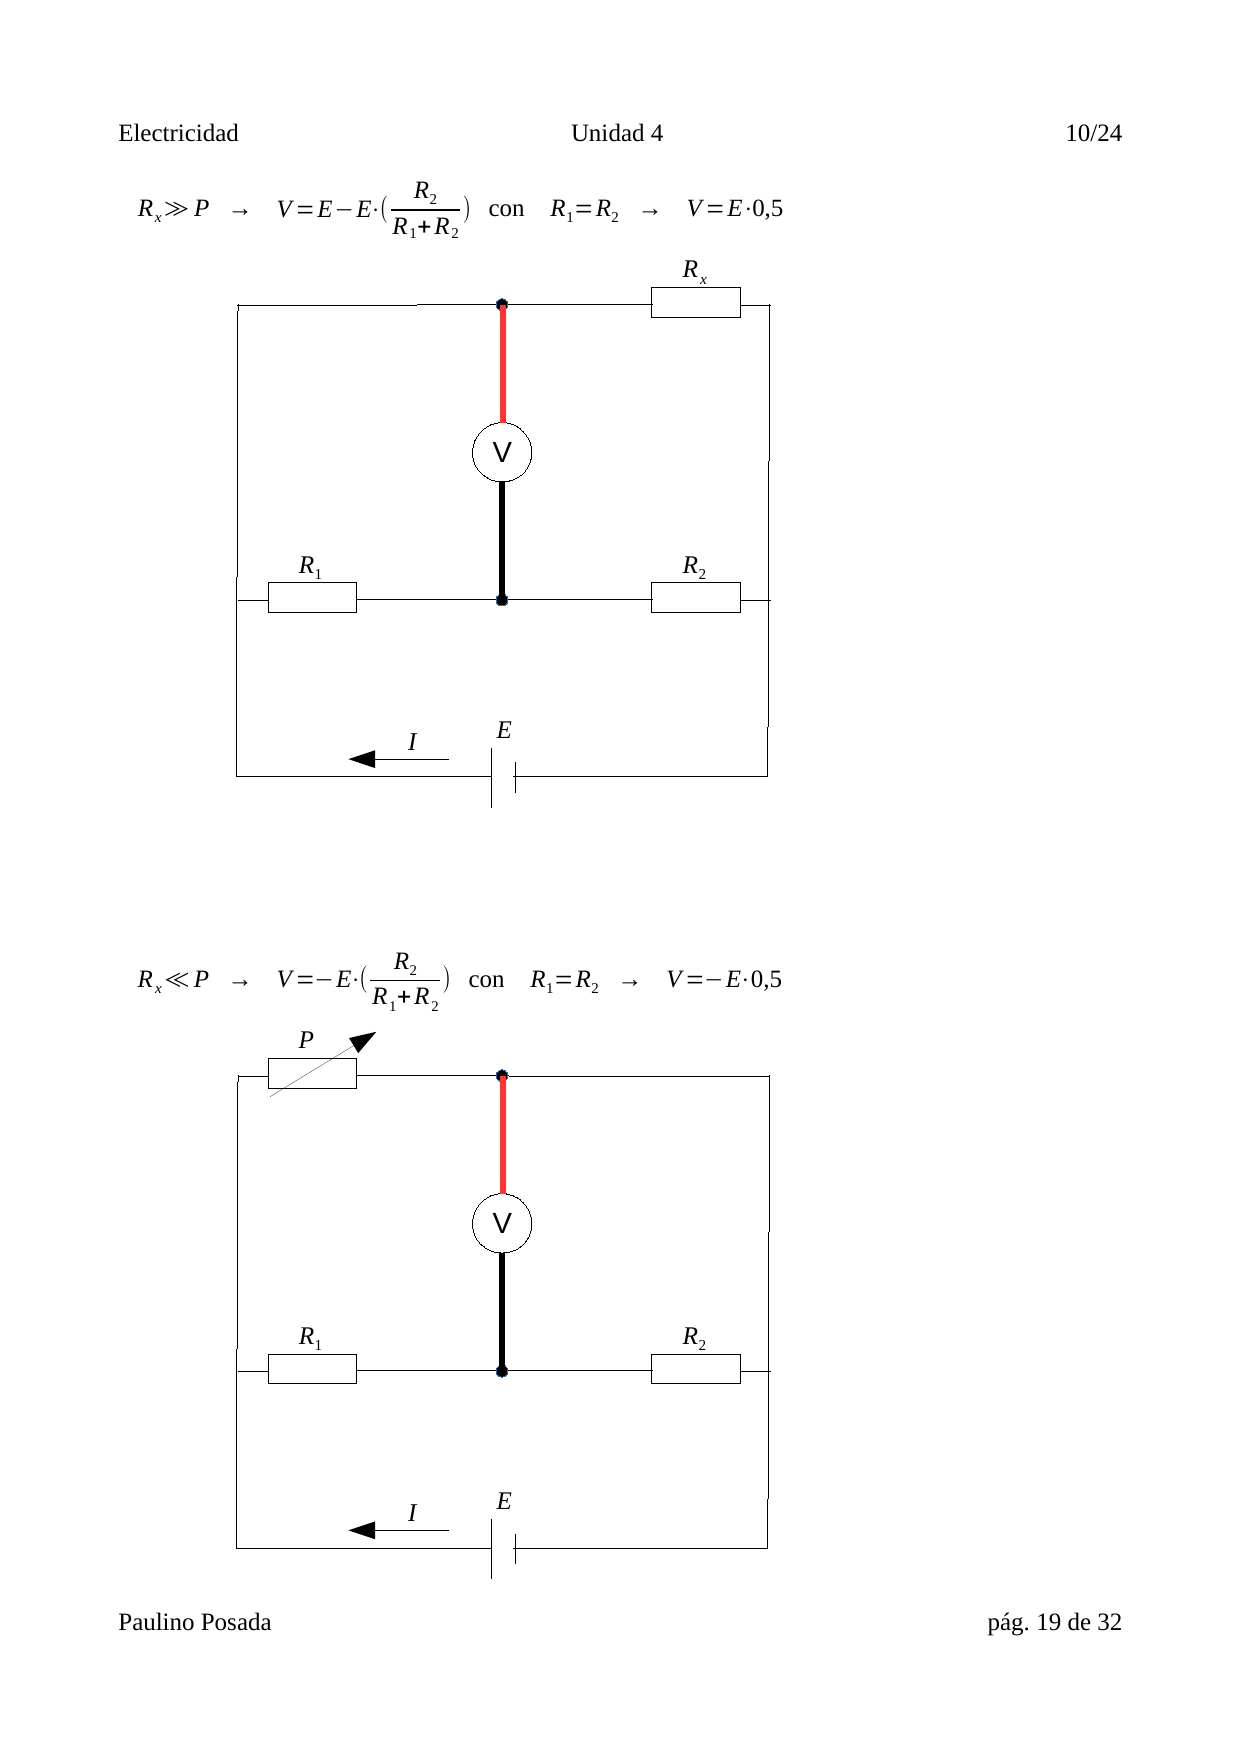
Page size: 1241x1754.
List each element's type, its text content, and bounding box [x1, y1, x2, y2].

text → con → [118, 947, 1122, 1014]
text → con → [118, 176, 1122, 243]
